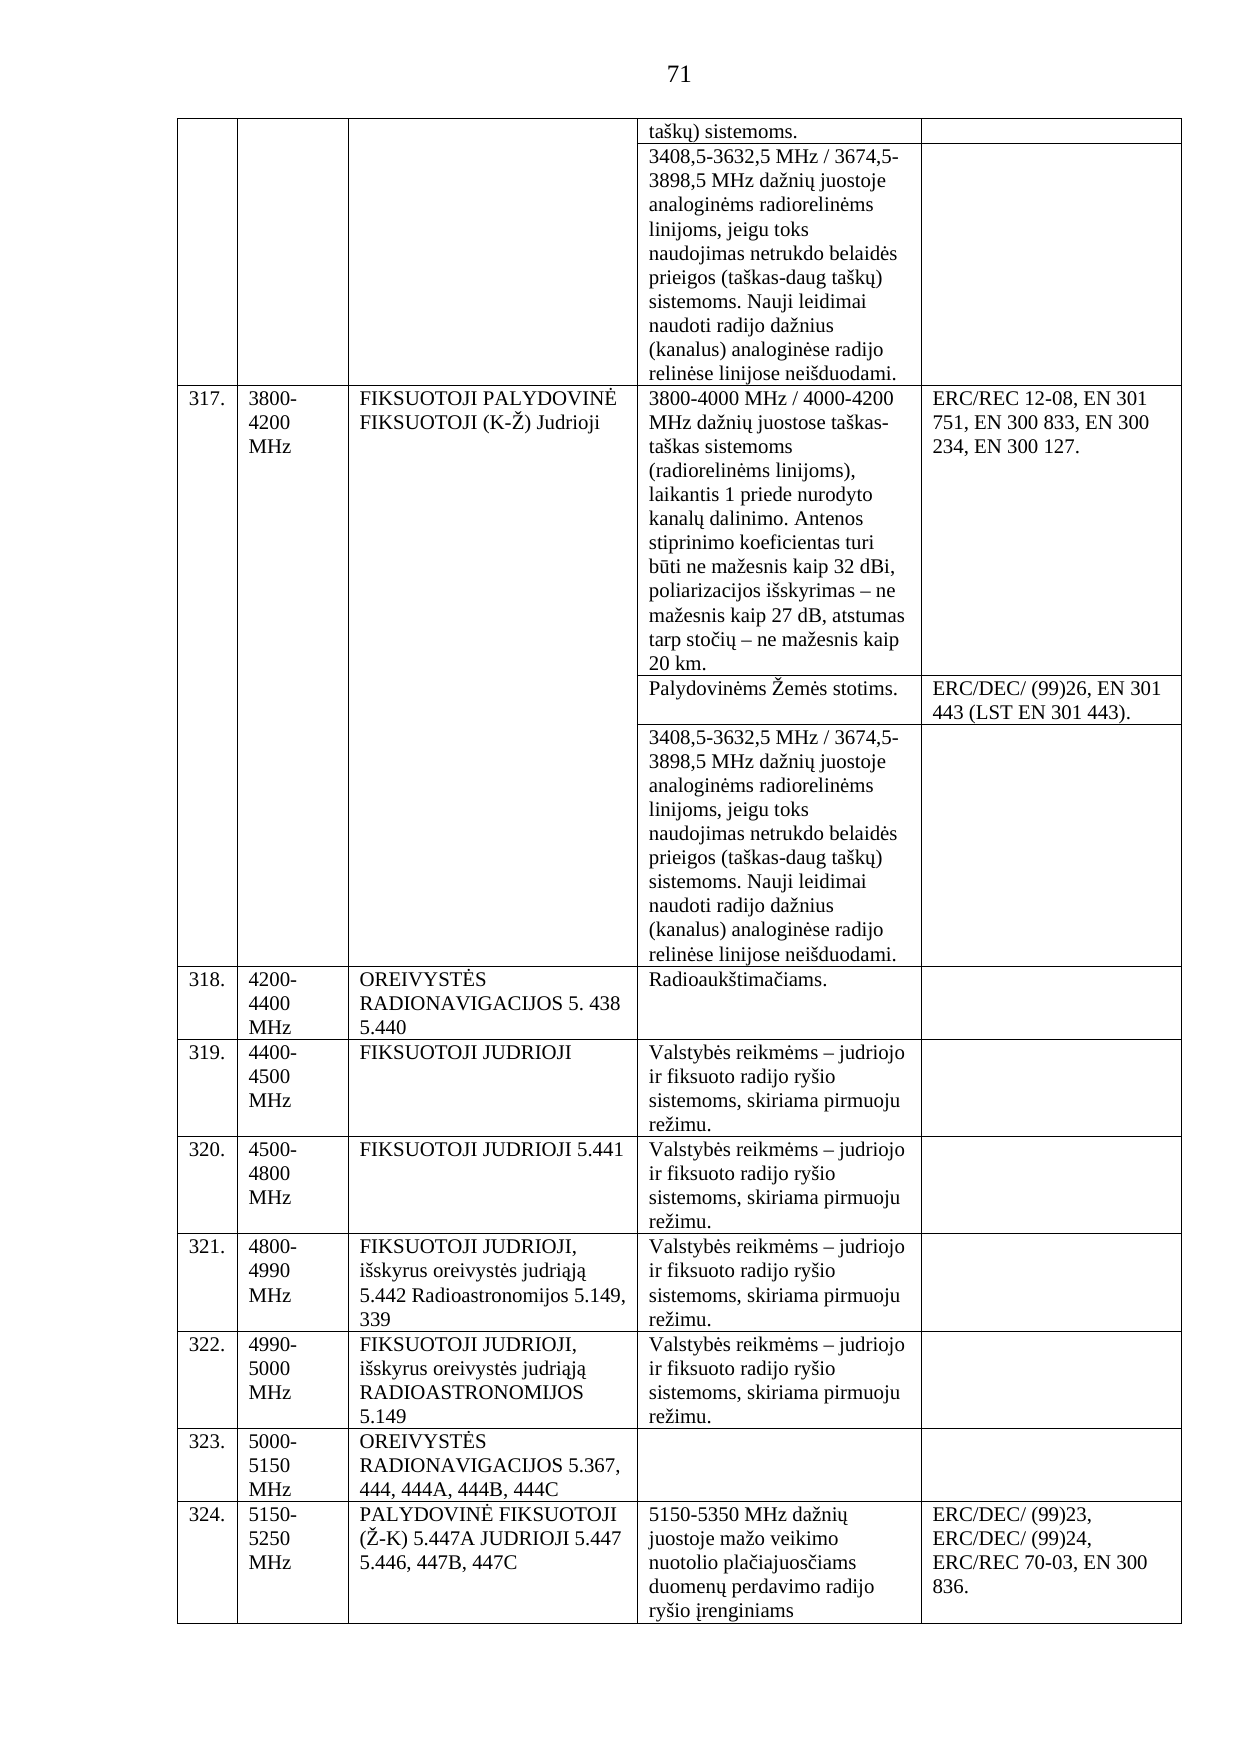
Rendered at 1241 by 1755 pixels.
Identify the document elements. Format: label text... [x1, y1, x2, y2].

table_cell FIKSUOTOJI JUDRIOJI [349, 1040, 637, 1136]
table_cell 324. [178, 1502, 237, 1622]
table_cell OREIVYSTĖS RADIONAVIGACIJOS 5.367, 444, 444A, 444B, 444C [349, 1429, 637, 1501]
table_cell [922, 1040, 1181, 1136]
table_cell OREIVYSTĖS RADIONAVIGACIJOS 5. 438 5.440 [349, 967, 637, 1039]
table_cell PALYDOVINĖ FIKSUOTOJI (Ž-K) 5.447A JUDRIOJI 5.447 5.446, 447B, 447C [349, 1502, 637, 1622]
table_cell FIKSUOTOJI PALYDOVINĖ FIKSUOTOJI (K-Ž) Judrioji [349, 386, 637, 966]
table_cell 4400-4500 MHz [238, 1040, 348, 1136]
table_cell 5000-5150 MHz [238, 1429, 348, 1501]
table_cell [638, 1429, 921, 1501]
table_cell [922, 119, 1181, 143]
table_cell taškų) sistemoms. [638, 119, 921, 143]
table_cell 5150-5350 MHz dažnių juostoje mažo veikimo nuotolio plačiajuosčiams duomenų perdavimo radijo ryšio įrenginiams [638, 1502, 921, 1622]
table_cell [922, 1234, 1181, 1331]
table_cell 3800-4000 MHz / 4000-4200 MHz dažnių juostose taškas- taškas sistemoms (radiorelinėms linijoms), laikantis 1 priede nurodyto kanalų dalinimo. Antenos stiprinimo koeficientas turi būti ne mažesnis kaip 32 dBi, poliarizacijos išskyrimas – ne mažesnis kaip 27 dB, atstumas tarp stočių – ne mažesnis kaip 20 km. [638, 386, 921, 675]
table_cell 4500-4800 MHz [238, 1137, 348, 1233]
table_cell [238, 119, 348, 385]
table_cell Valstybės reikmėms – judriojo ir fiksuoto radijo ryšio sistemoms, skiriama pirmuoju režimu. [638, 1332, 921, 1428]
table_cell 319. [178, 1040, 237, 1136]
table_cell Valstybės reikmėms – judriojo ir fiksuoto radijo ryšio sistemoms, skiriama pirmuoju režimu. [638, 1137, 921, 1233]
table_cell [922, 1137, 1181, 1233]
table_cell 320. [178, 1137, 237, 1233]
table_cell 4200-4400 MHz [238, 967, 348, 1039]
table_cell [922, 1429, 1181, 1501]
table_cell ERC/REC 12-08, EN 301 751, EN 300 833, EN 300 234, EN 300 127. [922, 386, 1181, 675]
table_cell FIKSUOTOJI JUDRIOJI, išskyrus oreivystės judriąją 5.442 Radioastronomijos 5.149, 339 [349, 1234, 637, 1331]
table_cell 323. [178, 1429, 237, 1501]
table_cell [922, 967, 1181, 1039]
table_cell [922, 144, 1181, 385]
table_cell 318. [178, 967, 237, 1039]
table_cell ERC/DEC/ (99)26, EN 301 443 (LST EN 301 443). [922, 676, 1181, 724]
table_cell Valstybės reikmėms – judriojo ir fiksuoto radijo ryšio sistemoms, skiriama pirmuoju režimu. [638, 1040, 921, 1136]
table_cell 321. [178, 1234, 237, 1331]
table_cell Radioaukštimačiams. [638, 967, 921, 1039]
table_cell FIKSUOTOJI JUDRIOJI 5.441 [349, 1137, 637, 1233]
table_cell [178, 119, 237, 385]
table_cell FIKSUOTOJI JUDRIOJI, išskyrus oreivystės judriąją RADIOASTRONOMIJOS 5.149 [349, 1332, 637, 1428]
table_cell 317. [178, 386, 237, 966]
table_cell Valstybės reikmėms – judriojo ir fiksuoto radijo ryšio sistemoms, skiriama pirmuoju režimu. [638, 1234, 921, 1331]
table_cell [922, 725, 1181, 966]
table_cell 3408,5-3632,5 MHz / 3674,5-3898,5 MHz dažnių juostoje analoginėms radiorelinėms linijoms, jeigu toks naudojimas netrukdo belaidės prieigos (taškas-daug taškų) sistemoms. Nauji leidimai naudoti radijo dažnius (kanalus) analoginėse radijo relinėse linijose neišduodami. [638, 725, 921, 966]
table_cell 5150-5250 MHz [238, 1502, 348, 1622]
table_cell 3408,5-3632,5 MHz / 3674,5-3898,5 MHz dažnių juostoje analoginėms radiorelinėms linijoms, jeigu toks naudojimas netrukdo belaidės prieigos (taškas-daug taškų) sistemoms. Nauji leidimai naudoti radijo dažnius (kanalus) analoginėse radijo relinėse linijose neišduodami. [638, 144, 921, 385]
table_cell 4990-5000 MHz [238, 1332, 348, 1428]
table_cell [922, 1332, 1181, 1428]
table_cell 3800-4200 MHz [238, 386, 348, 966]
table_cell 322. [178, 1332, 237, 1428]
table_cell 4800-4990 MHz [238, 1234, 348, 1331]
table_cell ERC/DEC/ (99)23, ERC/DEC/ (99)24, ERC/REC 70-03, EN 300 836. [922, 1502, 1181, 1622]
table_cell [349, 119, 637, 385]
table_cell Palydovinėms Žemės stotims. [638, 676, 921, 724]
